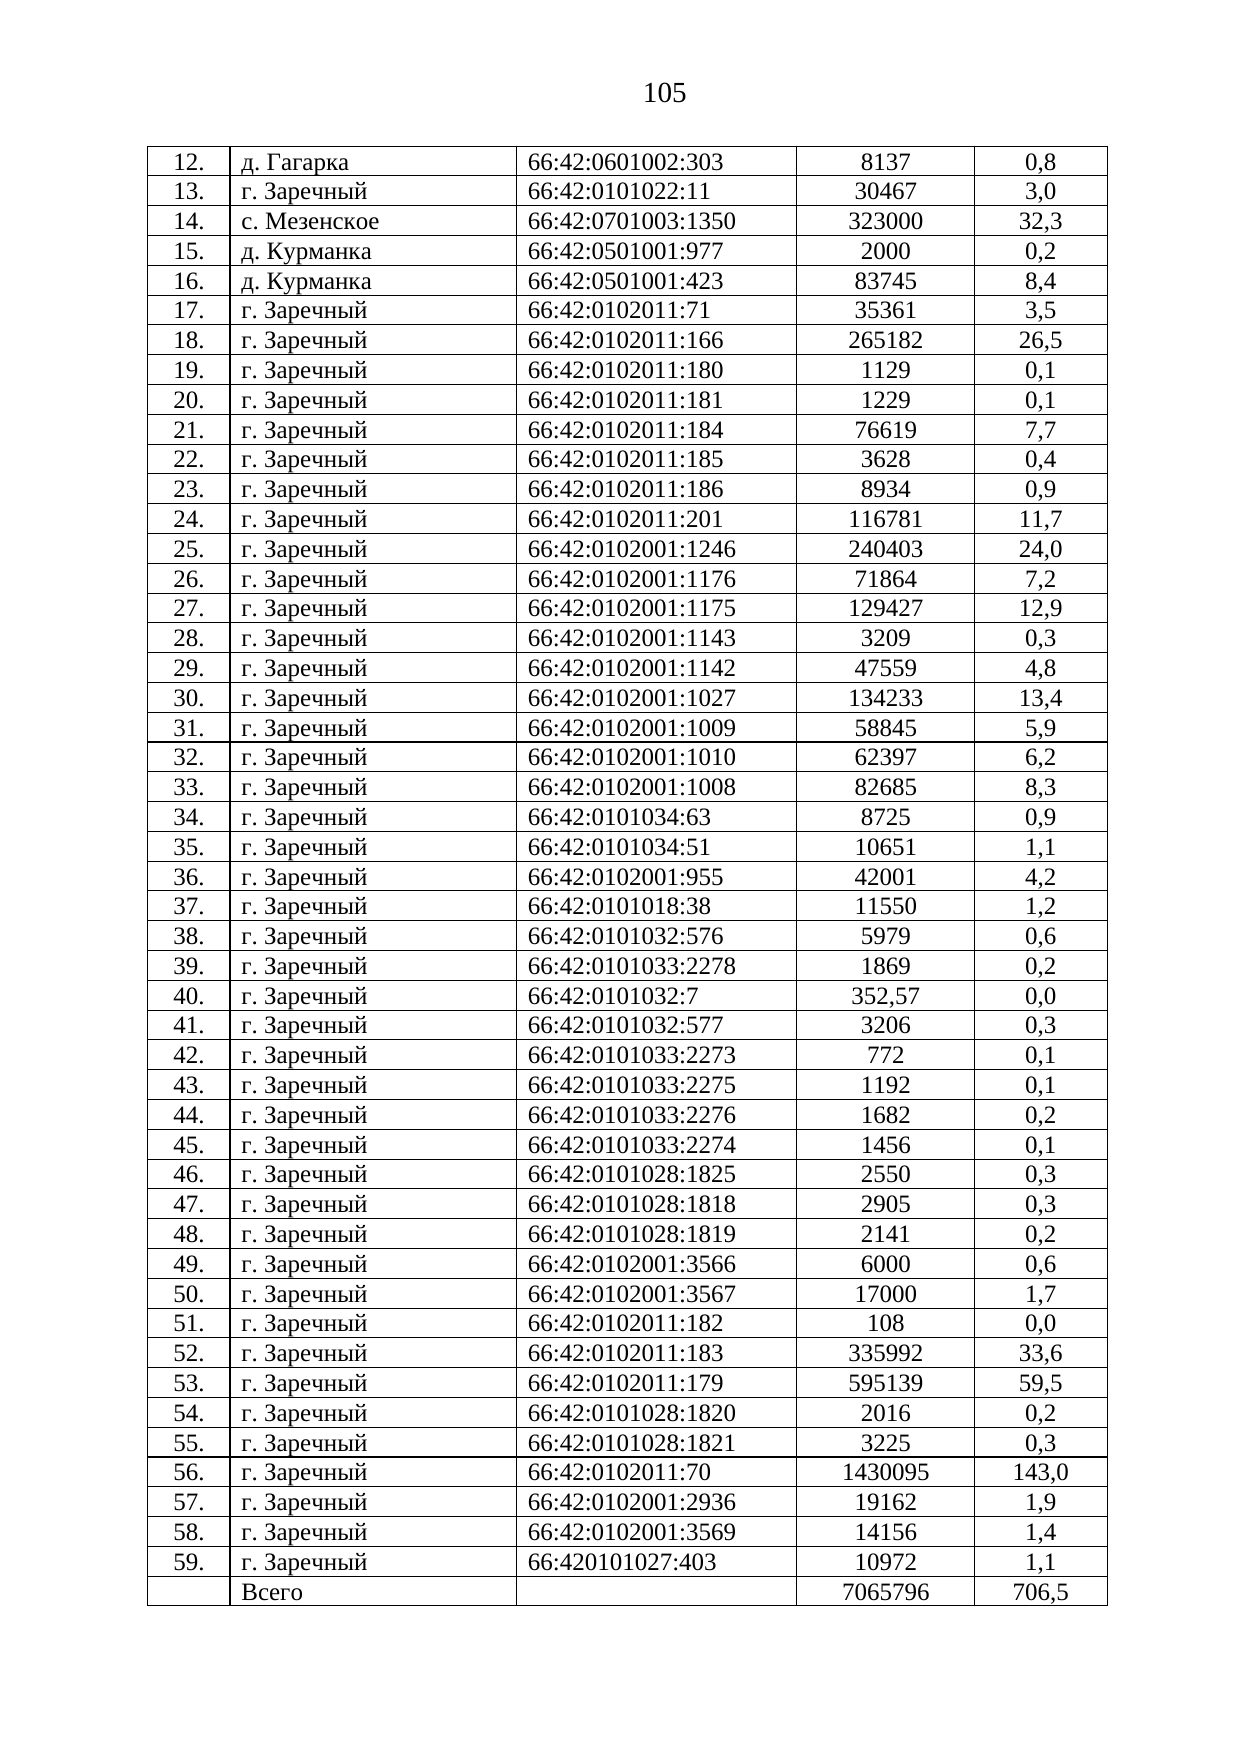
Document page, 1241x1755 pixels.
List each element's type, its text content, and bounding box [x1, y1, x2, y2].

table_cell 66:42:0101032:7 [517, 981, 796, 1009]
table_cell 240403 [797, 534, 974, 563]
table_cell 29. [148, 653, 229, 682]
table_cell 11550 [797, 891, 974, 920]
table_cell г. Заречный [231, 594, 516, 622]
table_cell 24. [148, 504, 229, 533]
table_cell 1682 [797, 1100, 974, 1129]
table_cell 83745 [797, 266, 974, 294]
table_cell 66:42:0101028:1820 [517, 1398, 796, 1427]
table_cell 0,1 [975, 1070, 1107, 1099]
table_cell 56. [148, 1458, 229, 1486]
table_cell 1129 [797, 355, 974, 384]
table_cell г. Заречный [231, 1219, 516, 1248]
table_cell г. Заречный [231, 1279, 516, 1307]
table_cell 0,3 [975, 623, 1107, 652]
table_cell 0,3 [975, 1189, 1107, 1218]
table_cell 0,9 [975, 802, 1107, 831]
table_cell Всего [231, 1577, 516, 1605]
table_cell г. Заречный [231, 355, 516, 384]
table_cell г. Заречный [231, 862, 516, 890]
table_cell г. Заречный [231, 1309, 516, 1337]
table_cell г. Заречный [231, 1487, 516, 1516]
table_cell 51. [148, 1309, 229, 1337]
table_cell 8934 [797, 474, 974, 503]
table_cell 772 [797, 1040, 974, 1069]
table_cell 3225 [797, 1428, 974, 1456]
table_cell 129427 [797, 594, 974, 622]
table_cell 7065796 [797, 1577, 974, 1605]
table_cell 8,3 [975, 772, 1107, 801]
table_cell г. Заречный [231, 1100, 516, 1129]
table_cell 62397 [797, 743, 974, 771]
table_cell 66:42:0101028:1821 [517, 1428, 796, 1456]
table_cell 66:42:0102001:1142 [517, 653, 796, 682]
table_cell 66:42:0102011:201 [517, 504, 796, 533]
table_cell 33. [148, 772, 229, 801]
table_cell 16. [148, 266, 229, 294]
table_cell 57. [148, 1487, 229, 1516]
table_cell г. Заречный [231, 891, 516, 920]
table_cell 352,57 [797, 981, 974, 1009]
table_cell 66:42:0102001:1246 [517, 534, 796, 563]
table_cell 1,1 [975, 832, 1107, 861]
table_cell 39. [148, 951, 229, 980]
table_cell г. Заречный [231, 1428, 516, 1456]
table_cell 66:42:0101028:1819 [517, 1219, 796, 1248]
table_cell 32. [148, 743, 229, 771]
table_cell 66:42:0101028:1818 [517, 1189, 796, 1218]
table_cell 0,3 [975, 1160, 1107, 1188]
table_cell г. Заречный [231, 921, 516, 950]
table_cell 66:42:0101032:576 [517, 921, 796, 950]
table_cell 27. [148, 594, 229, 622]
table_cell 1869 [797, 951, 974, 980]
table_cell г. Заречный [231, 1040, 516, 1069]
table_cell 38. [148, 921, 229, 950]
table_cell 41. [148, 1011, 229, 1039]
table_cell 17. [148, 296, 229, 324]
table_cell 66:42:0102011:184 [517, 415, 796, 443]
table_cell 66:42:0101034:63 [517, 802, 796, 831]
table_cell 0,6 [975, 921, 1107, 950]
table_cell 14156 [797, 1517, 974, 1546]
table_cell г. Заречный [231, 683, 516, 712]
table_cell 17000 [797, 1279, 974, 1307]
table_cell 12,9 [975, 594, 1107, 622]
table_cell д. Курманка [231, 236, 516, 265]
table_cell г. Заречный [231, 1517, 516, 1546]
table_cell 3,5 [975, 296, 1107, 324]
table_cell 66:42:0102001:1175 [517, 594, 796, 622]
table_cell 66:42:0102001:1027 [517, 683, 796, 712]
table_cell 26,5 [975, 325, 1107, 354]
table_cell г. Заречный [231, 534, 516, 563]
table_cell 8137 [797, 147, 974, 175]
table_cell 0,1 [975, 1040, 1107, 1069]
table_cell 0,0 [975, 1309, 1107, 1337]
table_cell 134233 [797, 683, 974, 712]
table_cell 24,0 [975, 534, 1107, 563]
table_cell 66:42:0102001:3566 [517, 1249, 796, 1278]
table_cell 42. [148, 1040, 229, 1069]
table_cell г. Заречный [231, 1368, 516, 1397]
table_cell г. Заречный [231, 713, 516, 741]
table_cell 143,0 [975, 1458, 1107, 1486]
table_cell 0,9 [975, 474, 1107, 503]
table_cell 19. [148, 355, 229, 384]
table_cell 26. [148, 564, 229, 592]
table_cell 66:42:0102011:179 [517, 1368, 796, 1397]
table_cell г. Заречный [231, 1547, 516, 1576]
table_cell 66:42:0101033:2276 [517, 1100, 796, 1129]
table_cell 66:42:0101033:2278 [517, 951, 796, 980]
table_cell д. Курманка [231, 266, 516, 294]
table_cell 66:42:0501001:977 [517, 236, 796, 265]
table_cell 66:42:0102001:1009 [517, 713, 796, 741]
table_cell г. Заречный [231, 176, 516, 205]
table_cell 0,6 [975, 1249, 1107, 1278]
table_cell г. Заречный [231, 653, 516, 682]
table_cell 28. [148, 623, 229, 652]
table_cell 1456 [797, 1130, 974, 1158]
table_cell 76619 [797, 415, 974, 443]
table_cell 66:42:0101033:2275 [517, 1070, 796, 1099]
table_cell 66:42:0102011:71 [517, 296, 796, 324]
table_cell 59,5 [975, 1368, 1107, 1397]
table_cell 66:42:0601002:303 [517, 147, 796, 175]
table_cell 58. [148, 1517, 229, 1546]
table_cell 1192 [797, 1070, 974, 1099]
table_cell 40. [148, 981, 229, 1009]
table_cell г. Заречный [231, 415, 516, 443]
table_cell г. Заречный [231, 623, 516, 652]
table_cell 3206 [797, 1011, 974, 1039]
table_cell г. Заречный [231, 445, 516, 473]
table_cell 66:42:0102011:181 [517, 385, 796, 414]
table_cell 1,9 [975, 1487, 1107, 1516]
table_cell 0,3 [975, 1428, 1107, 1456]
table_cell 66:42:0102001:1143 [517, 623, 796, 652]
table_cell г. Заречный [231, 564, 516, 592]
table_cell 66:42:0102011:185 [517, 445, 796, 473]
table_cell 8,4 [975, 266, 1107, 294]
table_cell 0,1 [975, 385, 1107, 414]
table_cell с. Мезенское [231, 206, 516, 235]
table_cell 48. [148, 1219, 229, 1248]
table_cell г. Заречный [231, 802, 516, 831]
table_cell 32,3 [975, 206, 1107, 235]
table_cell 30. [148, 683, 229, 712]
table_cell 34. [148, 802, 229, 831]
table_cell 1,4 [975, 1517, 1107, 1546]
table_cell 42001 [797, 862, 974, 890]
table_cell 12. [148, 147, 229, 175]
table_cell 50. [148, 1279, 229, 1307]
table_cell г. Заречный [231, 325, 516, 354]
table_cell 66:42:0101033:2274 [517, 1130, 796, 1158]
table_cell 1229 [797, 385, 974, 414]
table_cell 0,2 [975, 1398, 1107, 1427]
table_cell г. Заречный [231, 1398, 516, 1427]
table_cell 1,7 [975, 1279, 1107, 1307]
table_cell 31. [148, 713, 229, 741]
table_cell 66:42:0102001:1176 [517, 564, 796, 592]
table_cell [148, 1577, 229, 1605]
table_cell 8725 [797, 802, 974, 831]
table_cell 66:42:0102011:166 [517, 325, 796, 354]
table_cell д. Гагарка [231, 147, 516, 175]
table_cell 116781 [797, 504, 974, 533]
table_cell 37. [148, 891, 229, 920]
table_cell г. Заречный [231, 832, 516, 861]
table_cell 4,2 [975, 862, 1107, 890]
table_cell 66:42:0101032:577 [517, 1011, 796, 1039]
table_cell 2000 [797, 236, 974, 265]
table_cell 6,2 [975, 743, 1107, 771]
table_cell 706,5 [975, 1577, 1107, 1605]
table_cell 82685 [797, 772, 974, 801]
table_cell г. Заречный [231, 1249, 516, 1278]
table_cell г. Заречный [231, 1458, 516, 1486]
table_cell 15. [148, 236, 229, 265]
table_cell 66:42:0102011:183 [517, 1338, 796, 1367]
table_cell 20. [148, 385, 229, 414]
table_cell 22. [148, 445, 229, 473]
table_cell 59. [148, 1547, 229, 1576]
table_cell г. Заречный [231, 1189, 516, 1218]
table_cell 0,4 [975, 445, 1107, 473]
table_cell 33,6 [975, 1338, 1107, 1367]
table_cell г. Заречный [231, 385, 516, 414]
table_cell 3,0 [975, 176, 1107, 205]
table_cell 43. [148, 1070, 229, 1099]
table_cell 1,1 [975, 1547, 1107, 1576]
table_cell 4,8 [975, 653, 1107, 682]
table_cell 0,2 [975, 236, 1107, 265]
table_cell 18. [148, 325, 229, 354]
table_cell 1,2 [975, 891, 1107, 920]
table_cell 66:42:0102001:2936 [517, 1487, 796, 1516]
table_cell 108 [797, 1309, 974, 1337]
table_cell 54. [148, 1398, 229, 1427]
table_cell 595139 [797, 1368, 974, 1397]
table_cell 0,1 [975, 355, 1107, 384]
table_cell 0,8 [975, 147, 1107, 175]
table_cell 2905 [797, 1189, 974, 1218]
table_cell 7,2 [975, 564, 1107, 592]
table_cell 3209 [797, 623, 974, 652]
table_cell 19162 [797, 1487, 974, 1516]
table_cell 66:42:0102001:955 [517, 862, 796, 890]
table_cell 66:42:0102011:182 [517, 1309, 796, 1337]
table_cell 0,0 [975, 981, 1107, 1009]
table_cell 2141 [797, 1219, 974, 1248]
table_cell 66:42:0101033:2273 [517, 1040, 796, 1069]
table_cell 66:42:0102011:186 [517, 474, 796, 503]
table_cell [517, 1577, 796, 1605]
table_cell г. Заречный [231, 772, 516, 801]
table_cell 35361 [797, 296, 974, 324]
table_cell 13,4 [975, 683, 1107, 712]
table_cell 66:42:0101028:1825 [517, 1160, 796, 1188]
table_cell 2016 [797, 1398, 974, 1427]
table_cell 3628 [797, 445, 974, 473]
table_cell 53. [148, 1368, 229, 1397]
table_cell 0,2 [975, 1219, 1107, 1248]
table_cell 0,2 [975, 1100, 1107, 1129]
table_cell 66:420101027:403 [517, 1547, 796, 1576]
table_cell г. Заречный [231, 296, 516, 324]
table_cell 66:42:0501001:423 [517, 266, 796, 294]
table_cell 66:42:0102001:3567 [517, 1279, 796, 1307]
table_cell 265182 [797, 325, 974, 354]
table_cell 30467 [797, 176, 974, 205]
table_cell г. Заречный [231, 1070, 516, 1099]
table_cell 1430095 [797, 1458, 974, 1486]
table_cell 5979 [797, 921, 974, 950]
table_cell 66:42:0102011:180 [517, 355, 796, 384]
table_cell 66:42:0102001:1008 [517, 772, 796, 801]
table_cell 66:42:0102011:70 [517, 1458, 796, 1486]
table_cell г. Заречный [231, 1338, 516, 1367]
table_cell 49. [148, 1249, 229, 1278]
table_cell 71864 [797, 564, 974, 592]
table_cell 0,3 [975, 1011, 1107, 1039]
table_cell г. Заречный [231, 504, 516, 533]
table_cell 10972 [797, 1547, 974, 1576]
table_cell 7,7 [975, 415, 1107, 443]
table_cell 46. [148, 1160, 229, 1188]
table_cell 5,9 [975, 713, 1107, 741]
table_cell 11,7 [975, 504, 1107, 533]
table_cell 0,2 [975, 951, 1107, 980]
table_cell 58845 [797, 713, 974, 741]
table_cell 13. [148, 176, 229, 205]
table_cell 47559 [797, 653, 974, 682]
table_cell 23. [148, 474, 229, 503]
table_cell г. Заречный [231, 981, 516, 1009]
table_cell 25. [148, 534, 229, 563]
table_cell 45. [148, 1130, 229, 1158]
table_cell 55. [148, 1428, 229, 1456]
table_cell 44. [148, 1100, 229, 1129]
table_cell г. Заречный [231, 951, 516, 980]
table_cell 35. [148, 832, 229, 861]
table_cell г. Заречный [231, 474, 516, 503]
table_cell 66:42:0101018:38 [517, 891, 796, 920]
table_cell 0,1 [975, 1130, 1107, 1158]
table_cell 335992 [797, 1338, 974, 1367]
table_cell г. Заречный [231, 743, 516, 771]
table_cell г. Заречный [231, 1130, 516, 1158]
table_cell 52. [148, 1338, 229, 1367]
table_cell г. Заречный [231, 1160, 516, 1188]
table_cell 6000 [797, 1249, 974, 1278]
table_cell 66:42:0101034:51 [517, 832, 796, 861]
table_cell 323000 [797, 206, 974, 235]
table_cell 21. [148, 415, 229, 443]
table_cell 66:42:0701003:1350 [517, 206, 796, 235]
table_cell 47. [148, 1189, 229, 1218]
table_cell 66:42:0102001:3569 [517, 1517, 796, 1546]
table_cell 66:42:0102001:1010 [517, 743, 796, 771]
table_cell 36. [148, 862, 229, 890]
table_cell 66:42:0101022:11 [517, 176, 796, 205]
table_cell г. Заречный [231, 1011, 516, 1039]
table_cell 14. [148, 206, 229, 235]
table_cell 10651 [797, 832, 974, 861]
table_cell 2550 [797, 1160, 974, 1188]
